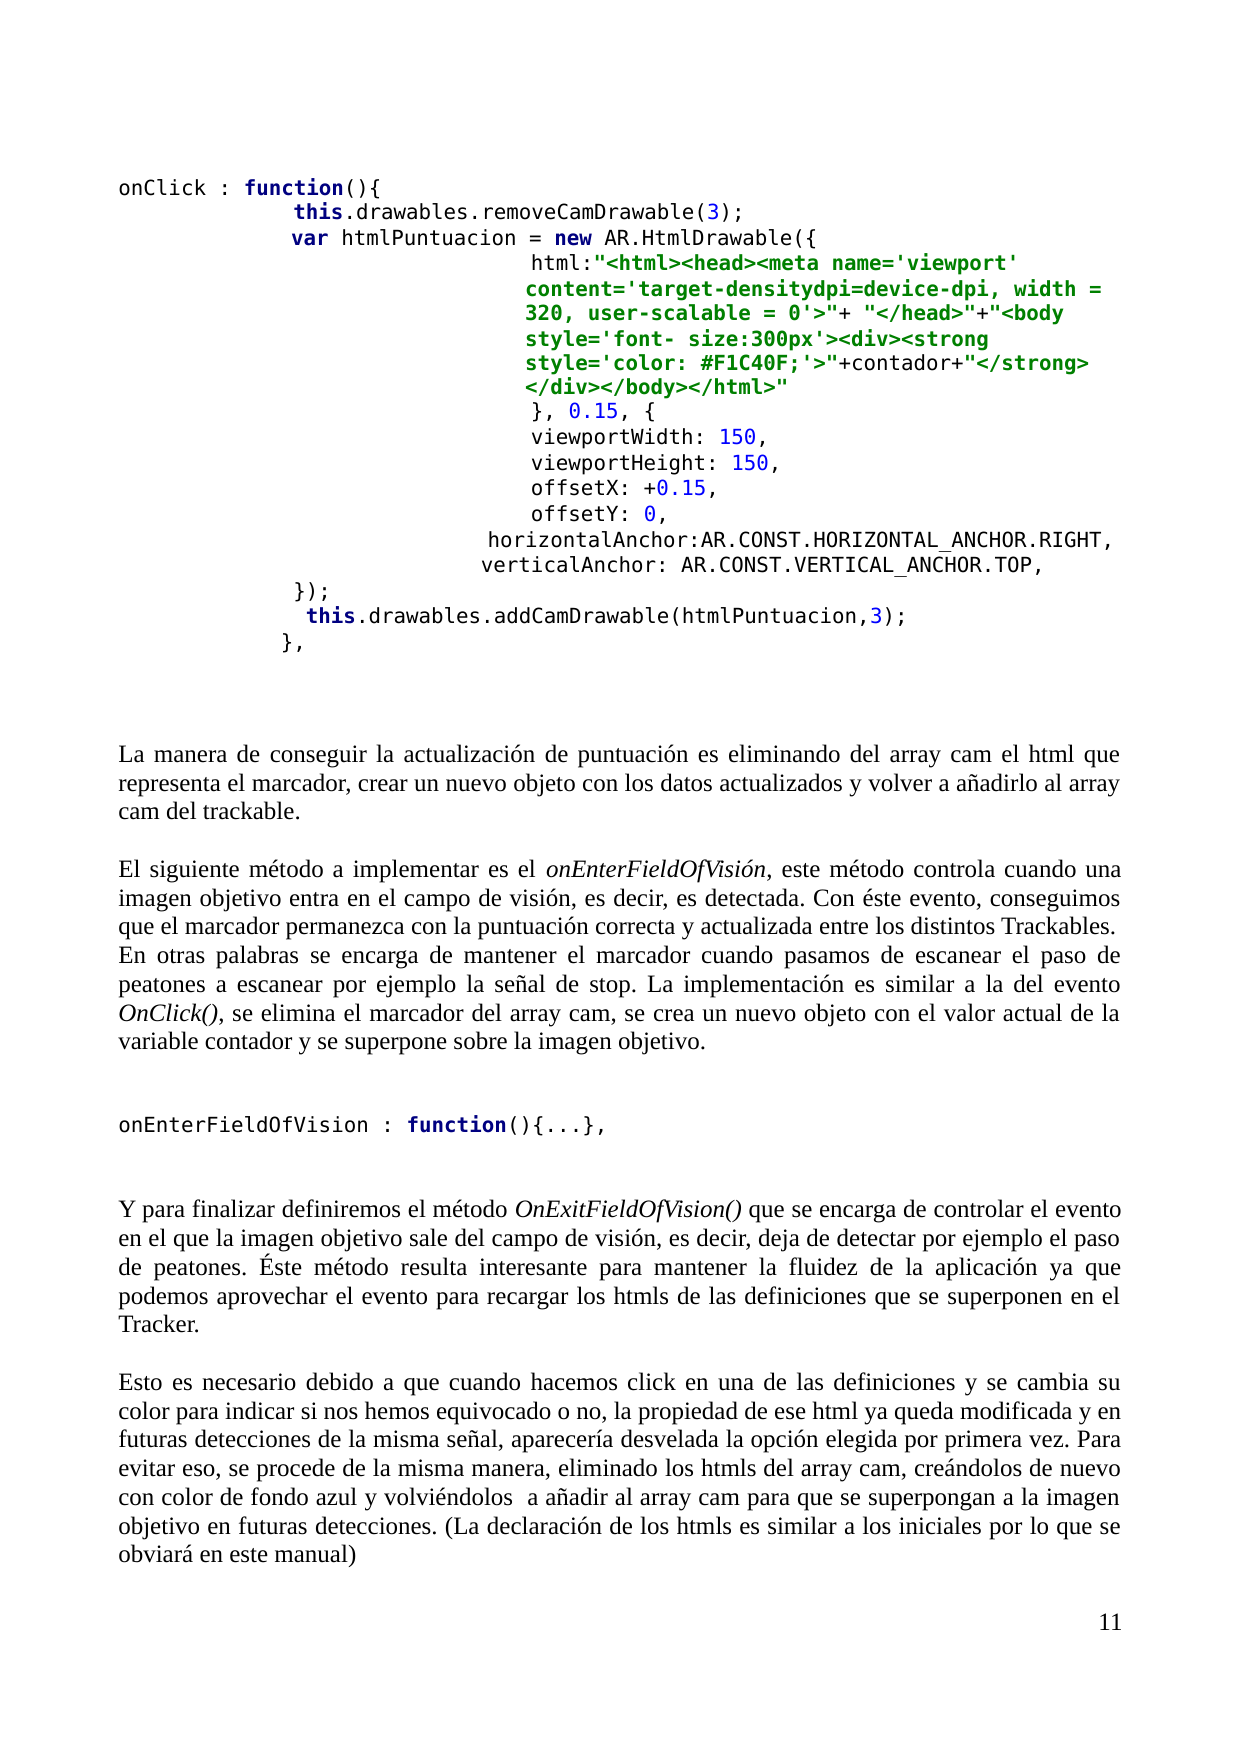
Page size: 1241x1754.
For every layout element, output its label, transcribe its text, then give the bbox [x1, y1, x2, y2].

text offsetX: +0.15, [118, 476, 1122, 502]
text onClick : function(){ [118, 176, 1122, 200]
text }); [118, 579, 1122, 604]
text var htmlPuntuacion = new AR.HtmlDrawable({ [118, 226, 1122, 251]
text html:"<html><head><meta name='viewport' content='target-densitydpi=device-dpi, width = 320, user-scalable = 0'>"+ "</head>"+"<body style='font- size:300px'><div><strong style='color: #F1C40F;'>"+contador+"</strong> [118, 251, 1122, 375]
text offsetY: 0, [118, 502, 1122, 528]
text Esto es necesario debido a que cuando hacemos click en una de las definiciones y se cambia su color para indicar si nos hemos equivocado o no, la propiedad de ese html ya queda modificada y en futuras detecciones de la misma señal, aparecería desvelada la opción elegida por primera vez. Para evitar eso, se procede de la misma manera, eliminado los htmls del array cam, creándolos de nuevo con color de fondo azul y volviéndolos a añadir al array cam para que se superpongan a la imagen objetivo en futuras detecciones. (La declaración de los htmls es similar a los iniciales por lo que se obviará en este manual) [118, 1367, 1122, 1568]
text onEnterFieldOfVision : function(){...}, [118, 1113, 1122, 1137]
text </div></body></html>" [118, 375, 1122, 399]
text }, [118, 630, 1122, 656]
text El siguiente método a implementar es el onEnterFieldOfVisión, este método controla cuando una imagen objetivo entra en el campo de visión, es decir, es detectada. Con éste evento, conseguimos que el marcador permanezca con la puntuación correcta y actualizada entre los distintos Trackables. [118, 854, 1122, 940]
text En otras palabras se encarga de mantener el marcador cuando pasamos de escanear el paso de peatones a escanear por ejemplo la señal de stop. La implementación es similar a la del evento OnClick(), se elimina el marcador del array cam, se crea un nuevo objeto con el valor actual de la variable contador y se superpone sobre la imagen objetivo. [118, 940, 1122, 1055]
text La manera de conseguir la actualización de puntuación es eliminando del array cam el html que representa el marcador, crear un nuevo objeto con los datos actualizados y volver a añadirlo al array cam del trackable. [118, 739, 1122, 825]
text viewportHeight: 150, [118, 451, 1122, 476]
text this.drawables.removeCamDrawable(3); [118, 200, 1122, 226]
text Y para finalizar definiremos el método OnExitFieldOfVision() que se encarga de controlar el evento en el que la imagen objetivo sale del campo de visión, es decir, deja de detectar por ejemplo el paso de peatones. Éste método resulta interesante para mantener la fluidez de la aplicación ya que podemos aprovechar el evento para recargar los htmls de las definiciones que se superponen en el Tracker. [118, 1194, 1122, 1338]
text }, 0.15, { [118, 399, 1122, 425]
text viewportWidth: 150, [118, 425, 1122, 451]
text horizontalAnchor:AR.CONST.HORIZONTAL_ANCHOR.RIGHT, [118, 528, 1122, 553]
text verticalAnchor: AR.CONST.VERTICAL_ANCHOR.TOP, [118, 553, 1122, 579]
text this.drawables.addCamDrawable(htmlPuntuacion,3); [118, 604, 1122, 630]
